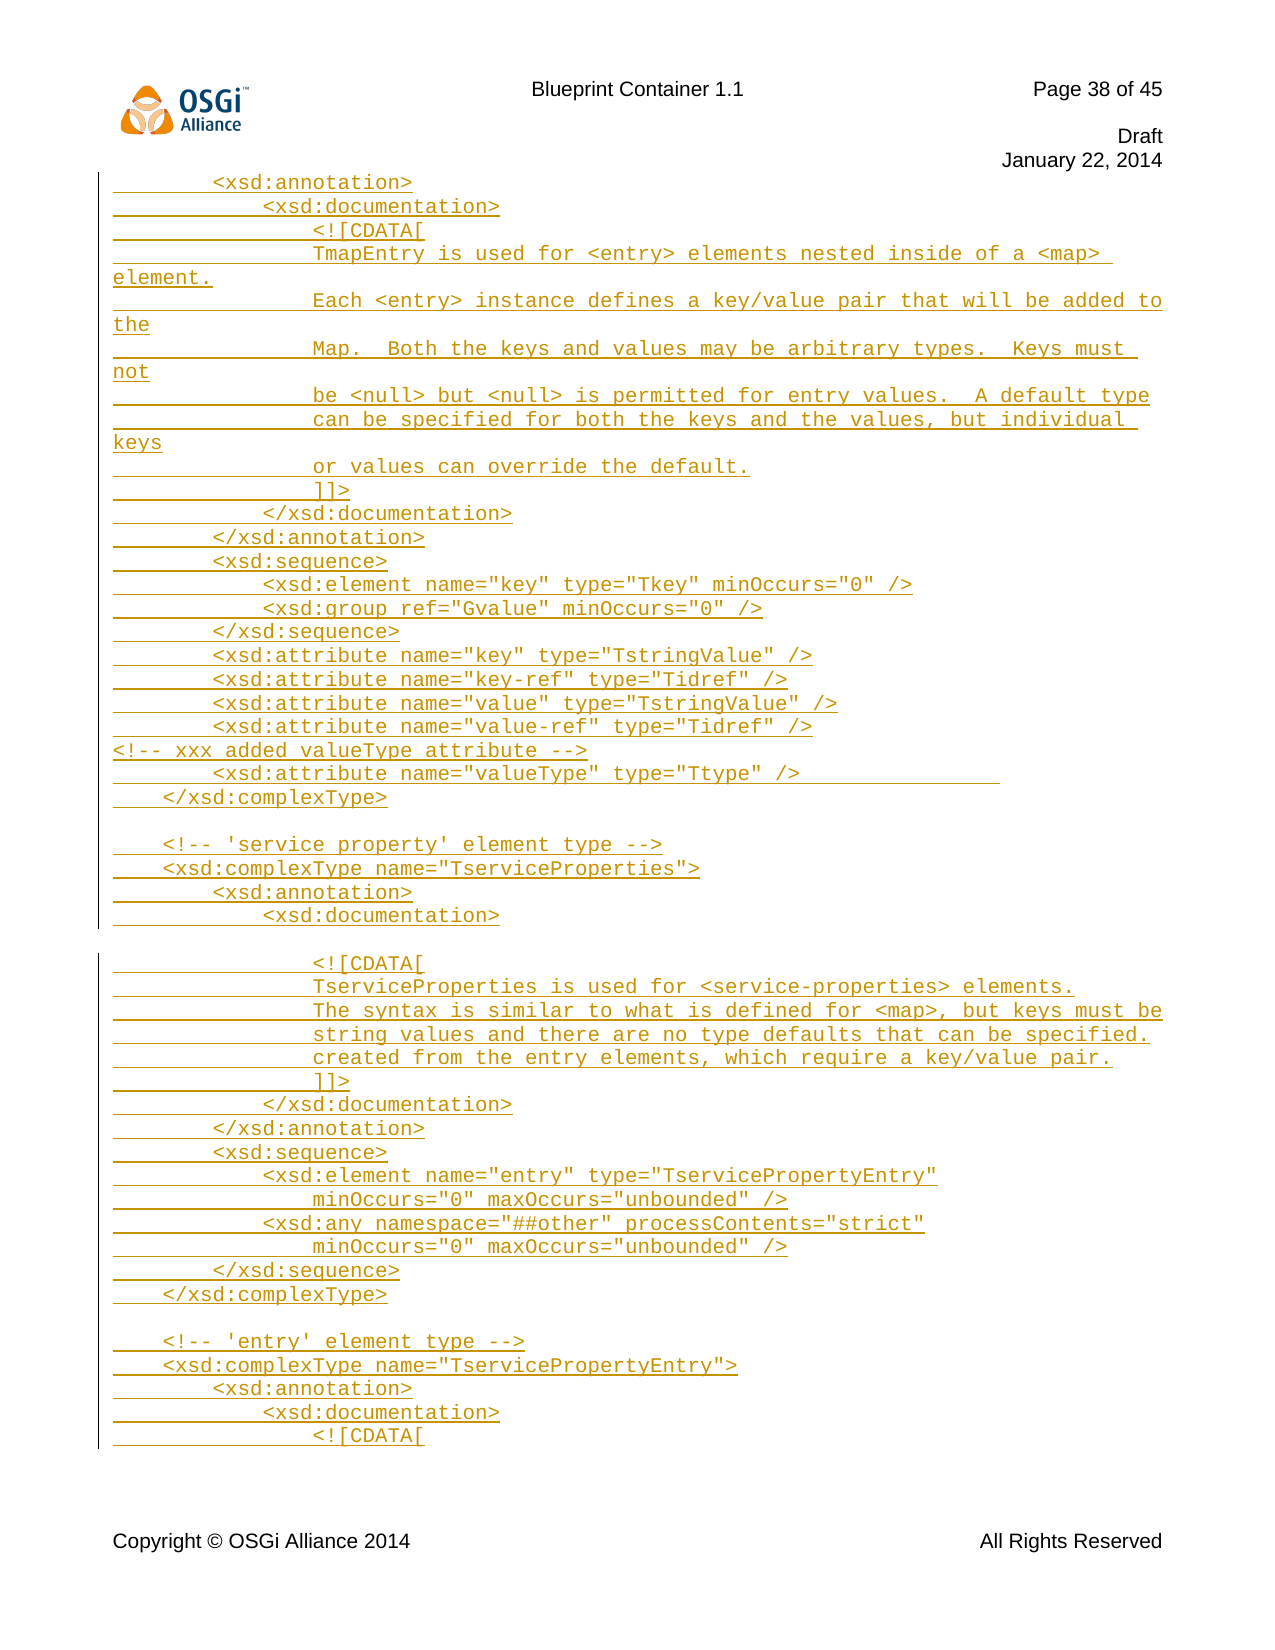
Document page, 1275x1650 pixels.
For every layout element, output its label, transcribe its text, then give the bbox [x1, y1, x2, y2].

text <![CDATA[ TserviceProperties is used for <service-properties> elements. The syntax is similar to what is defined for <map>, but keys must be [112, 953, 1162, 1019]
text string values and there are no type defaults that can be specified. created from the entry elements, which require a key/value pair. ]]> </xsd:documentation> </xsd:annotation> <xsd:sequence> <xsd:element name="entry" type="TservicePropertyEntry" minOccurs="0" maxOccurs="unbounded" /> <xsd:any namespace="##other" processContents="strict" minOccurs="0" maxOccurs="unbounded" /> </xsd:sequence> </xsd:complexType> <!-- 'entry' element type --> <xsd:complexType name="TservicePropertyEntry"> <xsd:annotation> <xsd:documentation> <![CDATA[ [112, 1020, 1162, 1449]
text <xsd:annotation> <xsd:documentation> <![CDATA[ TmapEntry is used for <entry> elements nested inside of a <map> element. Each <entry> instance defines a key/value pair that will be added to [112, 172, 1162, 310]
picture [113, 78, 257, 142]
text the Map. Both the keys and values may be arbitrary types. Keys must not be <null> but <null> is permitted for entry values. A default type can be specified for both the keys and the values, but individual keys or values can override the default. ]]> </xsd:documentation> </xsd:annotation> <xsd:sequence> <xsd:element name="key" type="Tkey" minOccurs="0" /> <xsd:group ref="Gvalue" minOccurs="0" /> </xsd:sequence> <xsd:attribute name="key" type="TstringValue" /> <xsd:attribute name="key-ref" type="Tidref" /> <xsd:attribute name="value" type="TstringValue" /> <xsd:attribute name="value-ref" type="Tidref" /> <!-- xxx added valueType attribute --> <xsd:attribute name="valueType" type="Ttype" /> </xsd:complexType> <!-- 'service property' element type --> <xsd:complexType name="TserviceProperties"> <xsd:annotation> <xsd:documentation> [112, 311, 1162, 953]
